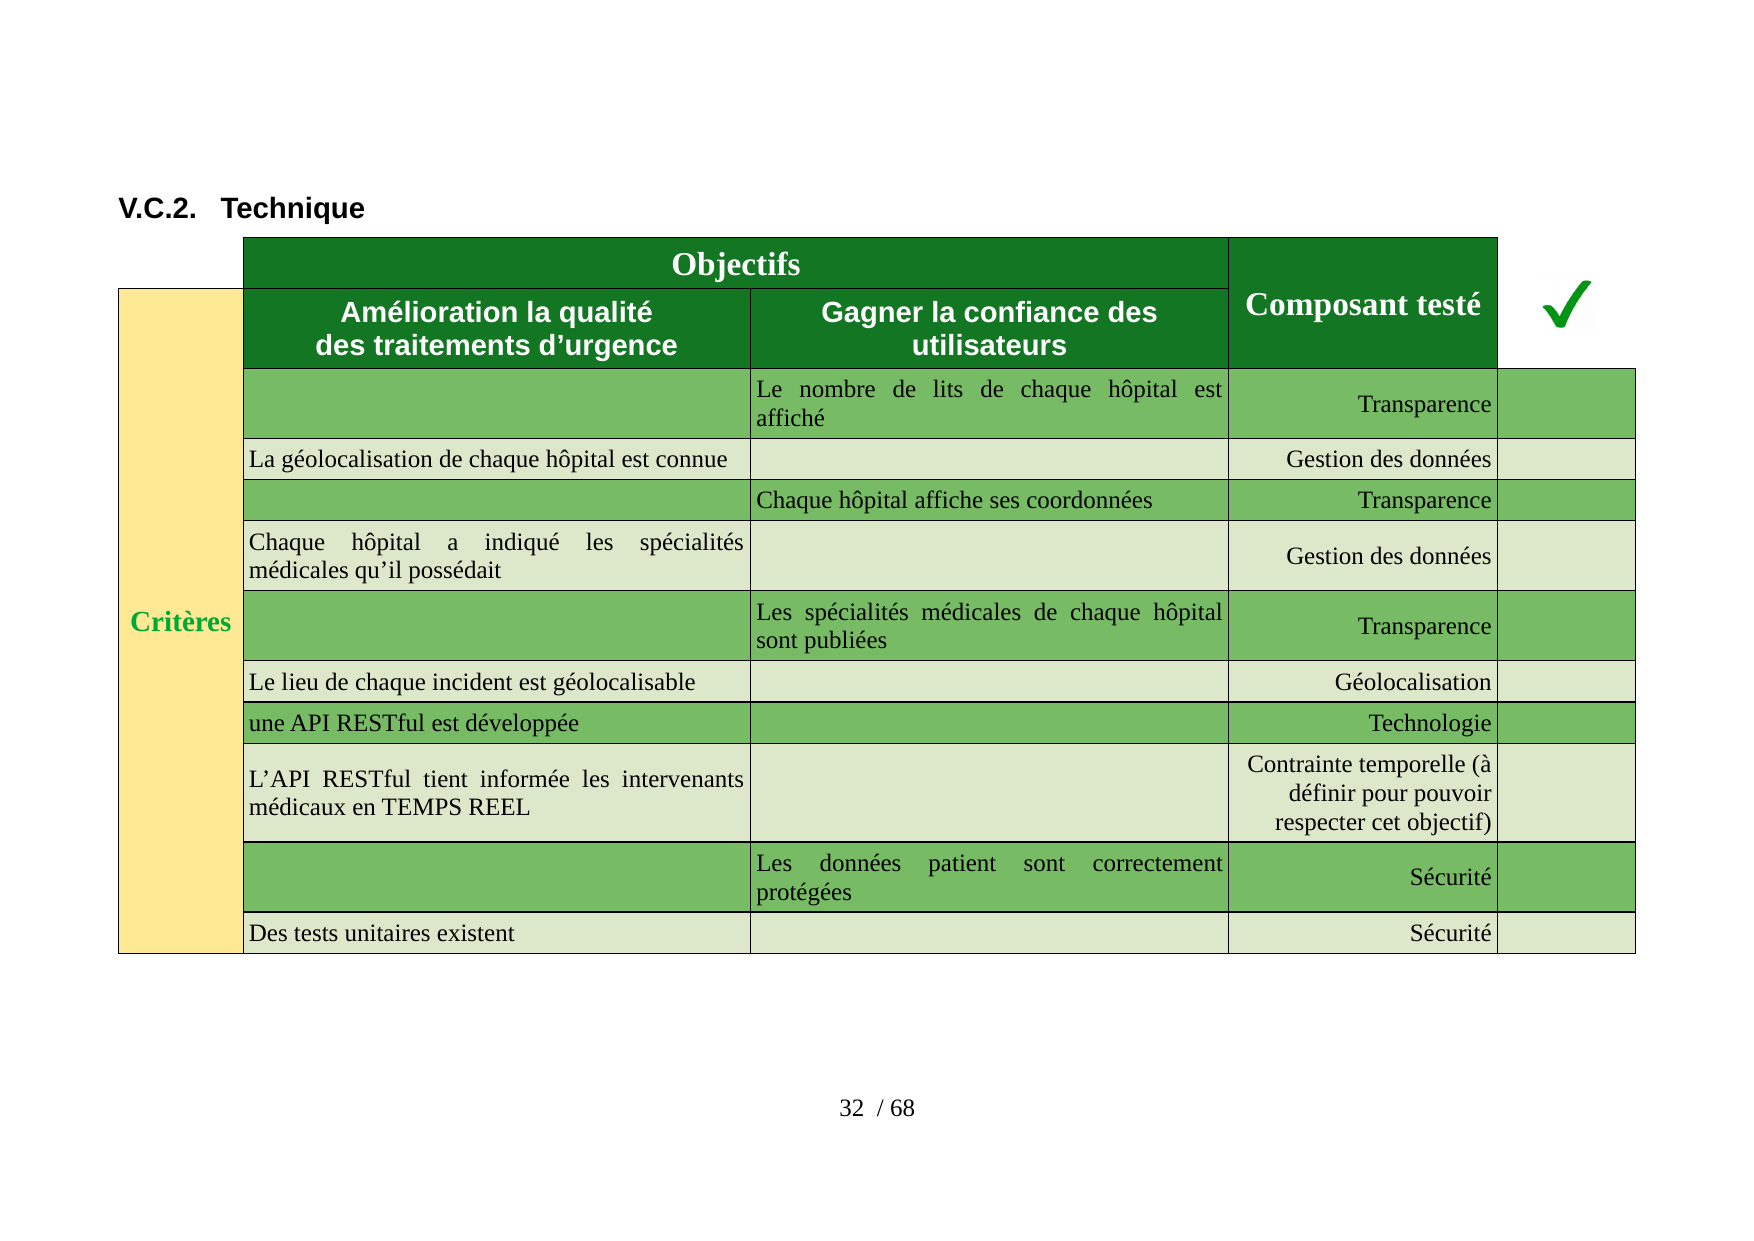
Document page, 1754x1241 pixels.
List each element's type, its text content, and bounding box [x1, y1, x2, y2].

table_header Composant testé [1229, 238, 1497, 368]
table_cell [244, 591, 750, 660]
table_cell [244, 480, 750, 520]
table_cell [751, 521, 1228, 590]
table_cell [751, 703, 1228, 743]
table_header [118, 237, 243, 288]
table_cell [1498, 913, 1635, 953]
table_cell Chaque hôpital a indiqué les spécialités médicales qu’il possédait [244, 521, 750, 590]
table_cell Contrainte temporelle (à définir pour pouvoir respecter cet objectif) [1229, 744, 1497, 841]
table_cell L’API RESTful tient informée les intervenants médicaux en TEMPS REEL [244, 744, 750, 841]
table_header Objectifs [244, 238, 1228, 288]
table_cell [244, 369, 750, 438]
table_cell [751, 661, 1228, 701]
table_cell [751, 913, 1228, 953]
table_cell Le nombre de lits de chaque hôpital est affiché [751, 369, 1228, 438]
table_cell [1498, 591, 1635, 660]
table_cell Transparence [1229, 480, 1497, 520]
table_cell [751, 439, 1228, 479]
table_cell [1498, 369, 1635, 438]
table_cell [1498, 480, 1635, 520]
table_cell [1498, 843, 1635, 911]
table_cell Amélioration la qualité des traitements d’urgence [244, 289, 750, 368]
table_cell [1498, 521, 1635, 590]
table_cell [244, 843, 750, 911]
table_cell Sécurité [1229, 843, 1497, 911]
table_cell [1498, 744, 1635, 841]
table_cell une API RESTful est développée [244, 703, 750, 743]
table_cell Gestion des données [1229, 439, 1497, 479]
table_cell Gestion des données [1229, 521, 1497, 590]
table_cell Technologie [1229, 703, 1497, 743]
table_cell La géolocalisation de chaque hôpital est connue [244, 439, 750, 479]
table_cell Sécurité [1229, 913, 1497, 953]
table_cell [1498, 439, 1635, 479]
table_cell Le lieu de chaque incident est géolocalisable [244, 661, 750, 701]
table_cell Chaque hôpital affiche ses coordonnées [751, 480, 1228, 520]
table_cell Les spécialités médicales de chaque hôpital sont publiées [751, 591, 1228, 660]
table_header [1498, 237, 1636, 368]
table_cell [751, 744, 1228, 841]
table_cell Critères [119, 289, 243, 953]
picture [1538, 276, 1595, 330]
table_cell [1498, 703, 1635, 743]
table_cell Transparence [1229, 369, 1497, 438]
table_cell Géolocalisation [1229, 661, 1497, 701]
subtitle Technique [118, 191, 1636, 225]
table_cell Des tests unitaires existent [244, 913, 750, 953]
table_cell Les données patient sont correctement protégées [751, 843, 1228, 911]
table_cell Transparence [1229, 591, 1497, 660]
table_cell Gagner la confiance des utilisateurs [751, 289, 1228, 368]
table_cell [1498, 661, 1635, 701]
